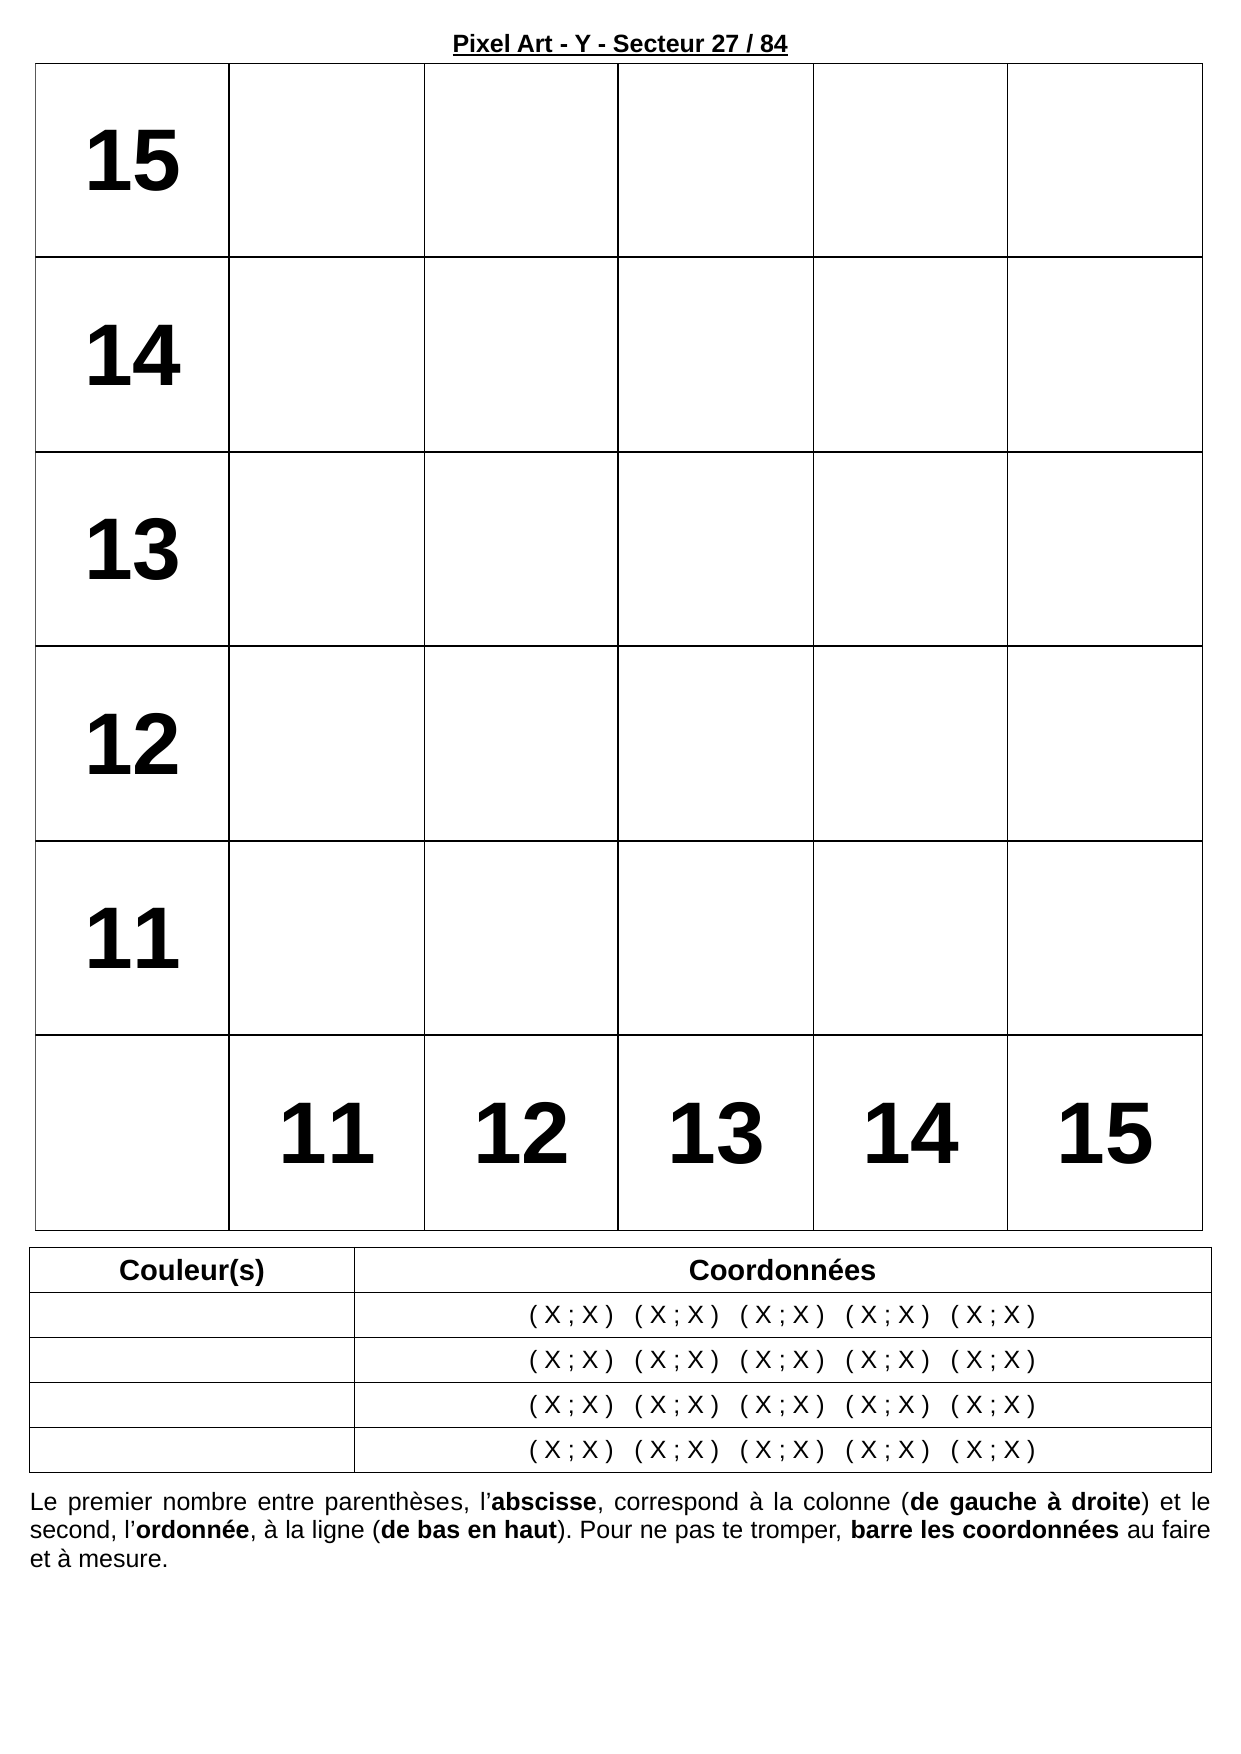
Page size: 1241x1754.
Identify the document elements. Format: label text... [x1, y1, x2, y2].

table_header Couleur(s) [30, 1248, 354, 1292]
text Pixel Art - Y - Secteur 27 / 84 [29, 29, 1211, 58]
table_cell ( X ; X ) ( X ; X ) ( X ; X ) ( X ; X ) ( X ; X ) [355, 1383, 1211, 1427]
table_cell [30, 1338, 354, 1382]
table_header Coordonnées [355, 1248, 1211, 1292]
table_cell [30, 1383, 354, 1427]
table_cell [30, 1428, 354, 1472]
text Le premier nombre entre parenthèses, l’abscisse, correspond à la colonne (de gauche à droite) et le second, l’ordonnée, à la ligne (de bas en haut). Pour ne pas te tromper, barre les coordonnées au faire et à mesure. [29, 1487, 1211, 1573]
table_cell [30, 1293, 354, 1337]
table_cell ( X ; X ) ( X ; X ) ( X ; X ) ( X ; X ) ( X ; X ) [355, 1428, 1211, 1472]
table_cell ( X ; X ) ( X ; X ) ( X ; X ) ( X ; X ) ( X ; X ) [355, 1293, 1211, 1337]
table_cell ( X ; X ) ( X ; X ) ( X ; X ) ( X ; X ) ( X ; X ) [355, 1338, 1211, 1382]
